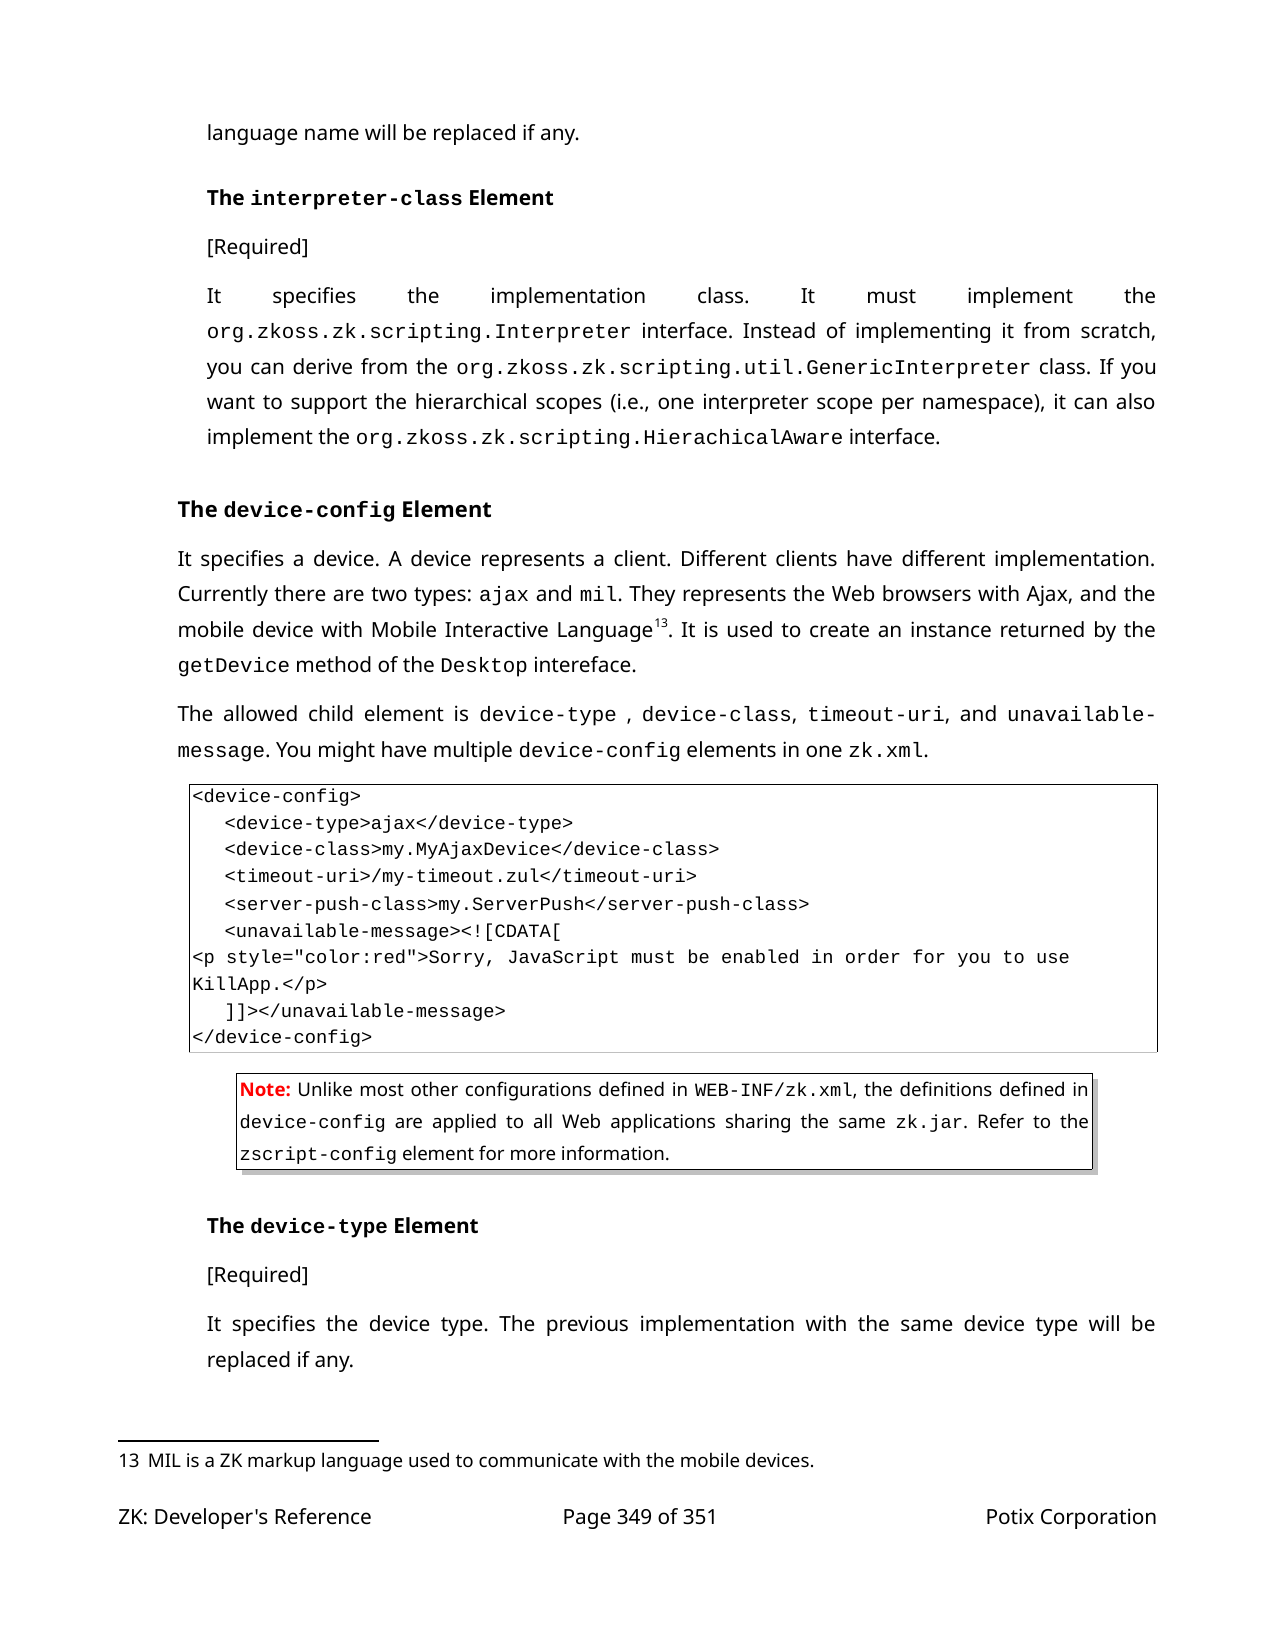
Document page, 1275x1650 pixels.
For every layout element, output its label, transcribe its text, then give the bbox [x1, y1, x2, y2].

text MIL is a ZK markup language used to communicate with the mobile devices. [118, 1447, 1157, 1473]
text It specifies the implementation class. It must implement the org.zkoss.zk.scripting.Interpreter interface. Instead of implementing it from scratch, you can derive from the org.zkoss.zk.scripting.util.GenericInterpreter class. If you want to support the hierarchical scopes (i.e., one interpreter scope per namespace), it can also implement the org.zkoss.zk.scripting.HierachicalAware interface. [207, 281, 1157, 451]
text <device-config> <device-type>ajax</device-type> <device-class>my.MyAjaxDevice</device-class> [190, 785, 1157, 861]
text <server-push-class>my.ServerPush</server-push-class> [190, 892, 1157, 916]
subtitle The device-config Element [177, 493, 1157, 524]
text [Required] [207, 1261, 1157, 1289]
subtitle The device-type Element [207, 1211, 1157, 1240]
subtitle The interpreter-class Element [207, 183, 1157, 212]
text language name will be replaced if any. [207, 118, 1157, 146]
text The allowed child element is device-type , device-class, timeout-uri, and unavailable-message. You might have multiple device-config elements in one zk.xml. [177, 699, 1157, 763]
text [Required] [207, 232, 1157, 260]
text It specifies a device. A device represents a client. Different clients have different implementation. Currently there are two types: ajax and mil. They represents the Web browsers with Ajax, and the mobile device with Mobile Interactive Language. It is used to create an instance returned by the getDevice method of the Desktop intereface. [177, 544, 1157, 679]
text Note: Unlike most other configurations defined in WEB-INF/zk.xml, the definitions defined in device-config are applied to all Web applications sharing the same zk.jar. Refer to the zscript-config element for more information. [237, 1074, 1092, 1169]
text <timeout-uri>/my-timeout.zul</timeout-uri> [190, 864, 1157, 889]
text <unavailable-message><![CDATA[ <p style="color:red">Sorry, JavaScript must be enabled in order for you to use KillApp.</p> ]]></unavailable-message> </device-config> [190, 919, 1157, 1052]
text It specifies the device type. The previous implementation with the same device type will be replaced if any. [207, 1309, 1157, 1373]
